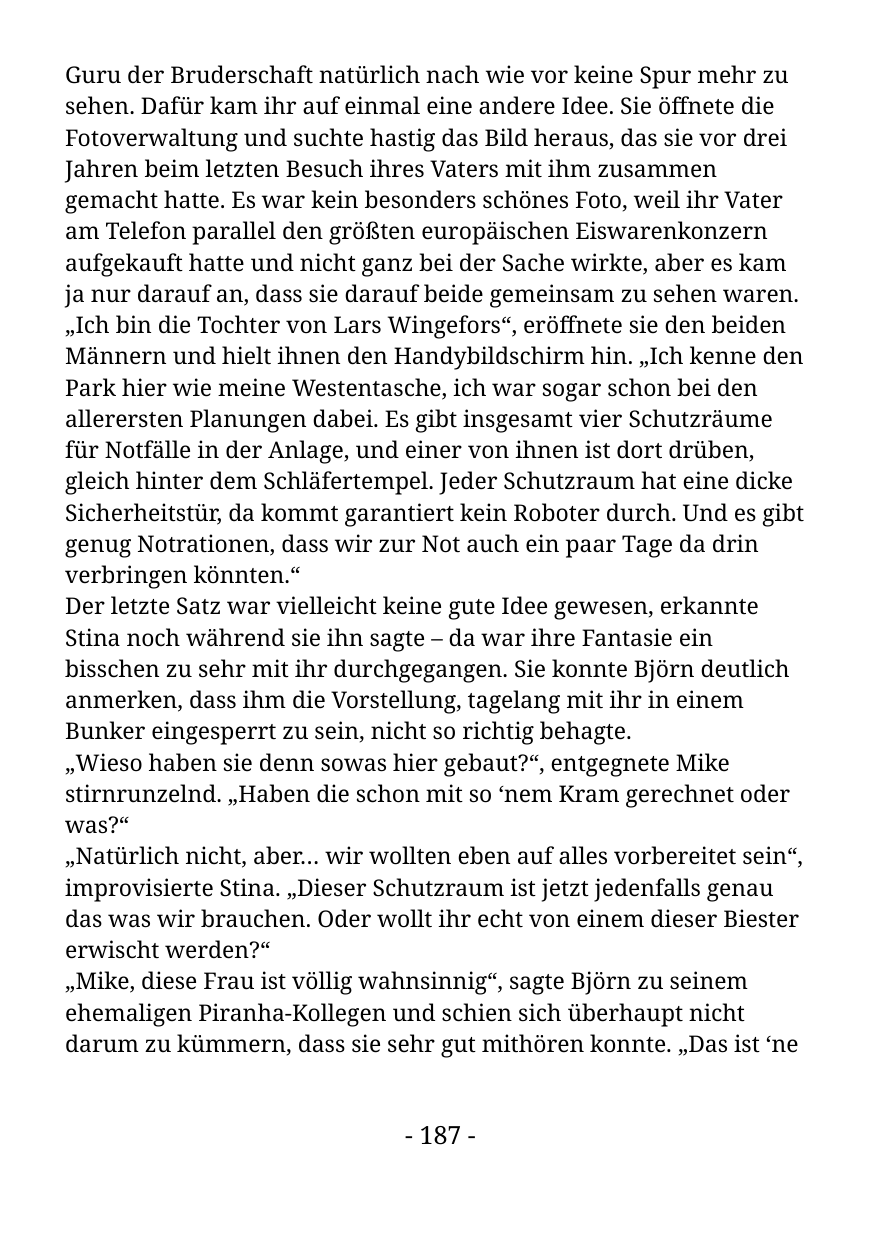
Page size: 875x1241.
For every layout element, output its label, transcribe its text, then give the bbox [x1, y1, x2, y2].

text Guru der Bruderschaft natürlich nach wie vor keine Spur mehr zu sehen. Dafür kam ihr auf einmal eine andere Idee. Sie öffnete die Fotoverwaltung und suchte hastig das Bild heraus, das sie vor drei Jahren beim letzten Besuch ihres Vaters mit ihm zusammen gemacht hatte. Es war kein besonders schönes Foto, weil ihr Vater am Telefon parallel den größten europäischen Eiswarenkonzern aufgekauft hatte und nicht ganz bei der Sache wirkte, aber es kam ja nur darauf an, dass sie darauf beide gemeinsam zu sehen waren. „Ich bin die Tochter von Lars Wingefors“, eröffnete sie den beiden Männern und hielt ihnen den Handybildschirm hin. „Ich kenne den Park hier wie meine Westentasche, ich war sogar schon bei den allerersten Planungen dabei. Es gibt insgesamt vier Schutzräume für Notfälle in der Anlage, und einer von ihnen ist dort drüben, gleich hinter dem Schläfertempel. Jeder Schutzraum hat eine dicke Sicherheitstür, da kommt garantiert kein Roboter durch. Und es gibt genug Notrationen, dass wir zur Not auch ein paar Tage da drin verbringen könnten.“ Der letzte Satz war vielleicht keine gute Idee gewesen, erkannte Stina noch während sie ihn sagte – da war ihre Fantasie ein bisschen zu sehr mit ihr durchgegangen. Sie konnte Björn deutlich anmerken, dass ihm die Vorstellung, tagelang mit ihr in einem Bunker eingesperrt zu sein, nicht so richtig behagte. „Wieso haben sie denn sowas hier gebaut?“, entgegnete Mike stirnrunzelnd. „Haben die schon mit so ‘nem Kram gerechnet oder was?“ „Natürlich nicht, aber… wir wollten eben auf alles vorbereitet sein“, improvisierte Stina. „Dieser Schutzraum ist jetzt jedenfalls genau das was wir brauchen. Oder wollt ihr echt von einem dieser Biester erwischt werden?“ „Mike, diese Frau ist völlig wahnsinnig“, sagte Björn zu seinem ehemaligen Piranha-Kollegen und schien sich überhaupt nicht darum zu kümmern, dass sie sehr gut mithören konnte. „Das ist ‘ne [65, 59, 809, 1059]
